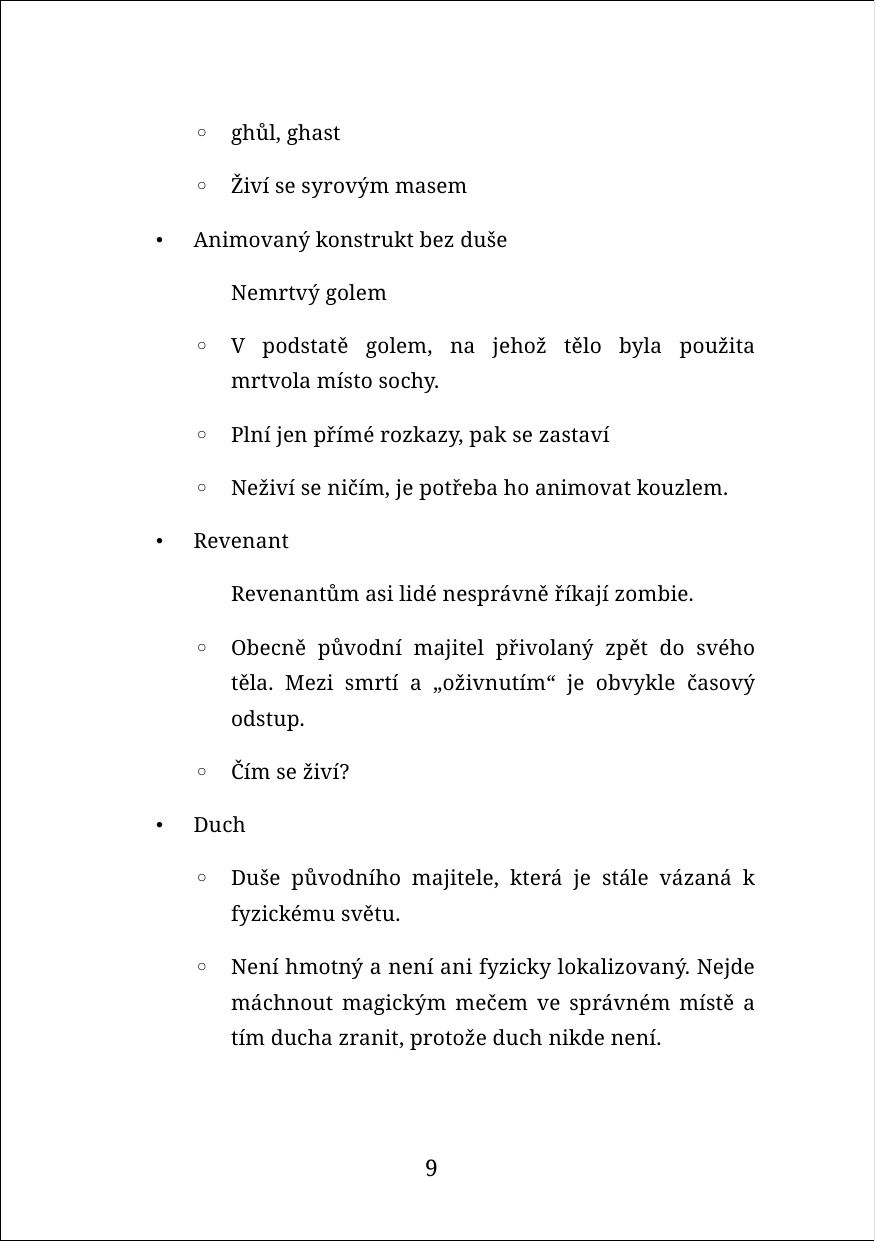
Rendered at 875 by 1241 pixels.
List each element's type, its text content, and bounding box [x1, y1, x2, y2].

list Čím se živí? [193, 757, 756, 786]
list Plní jen přímé rozkazy, pak se zastaví [193, 420, 756, 448]
list V podstatě golem, na jehož tělo byla použita mrtvola místo sochy. [193, 331, 756, 395]
list Není hmotný a není ani fyzicky lokalizovaný. Nejde máchnout magickým mečem ve správném místě a tím ducha zranit, protože duch nikde není. [193, 952, 756, 1052]
list Duše původního majitele, která je stále vázaná k fyzickému světu. [193, 863, 756, 927]
list ghůl, ghast [193, 118, 756, 147]
list Revenantům asi lidé nesprávně říkají zombie. [193, 579, 756, 608]
list Obecně původní majitel přivolaný zpět do svého těla. Mezi smrtí a „oživnutím“ je obvykle časový odstup. [193, 633, 756, 732]
list Nemrtvý golem [193, 278, 756, 306]
list Animovaný konstrukt bez duše [156, 225, 756, 253]
list Revenant [156, 526, 756, 555]
list Živí se syrovým masem [193, 171, 756, 200]
list Duch [156, 810, 756, 839]
list Neživí se ničím, je potřeba ho animovat kouzlem. [193, 473, 756, 502]
